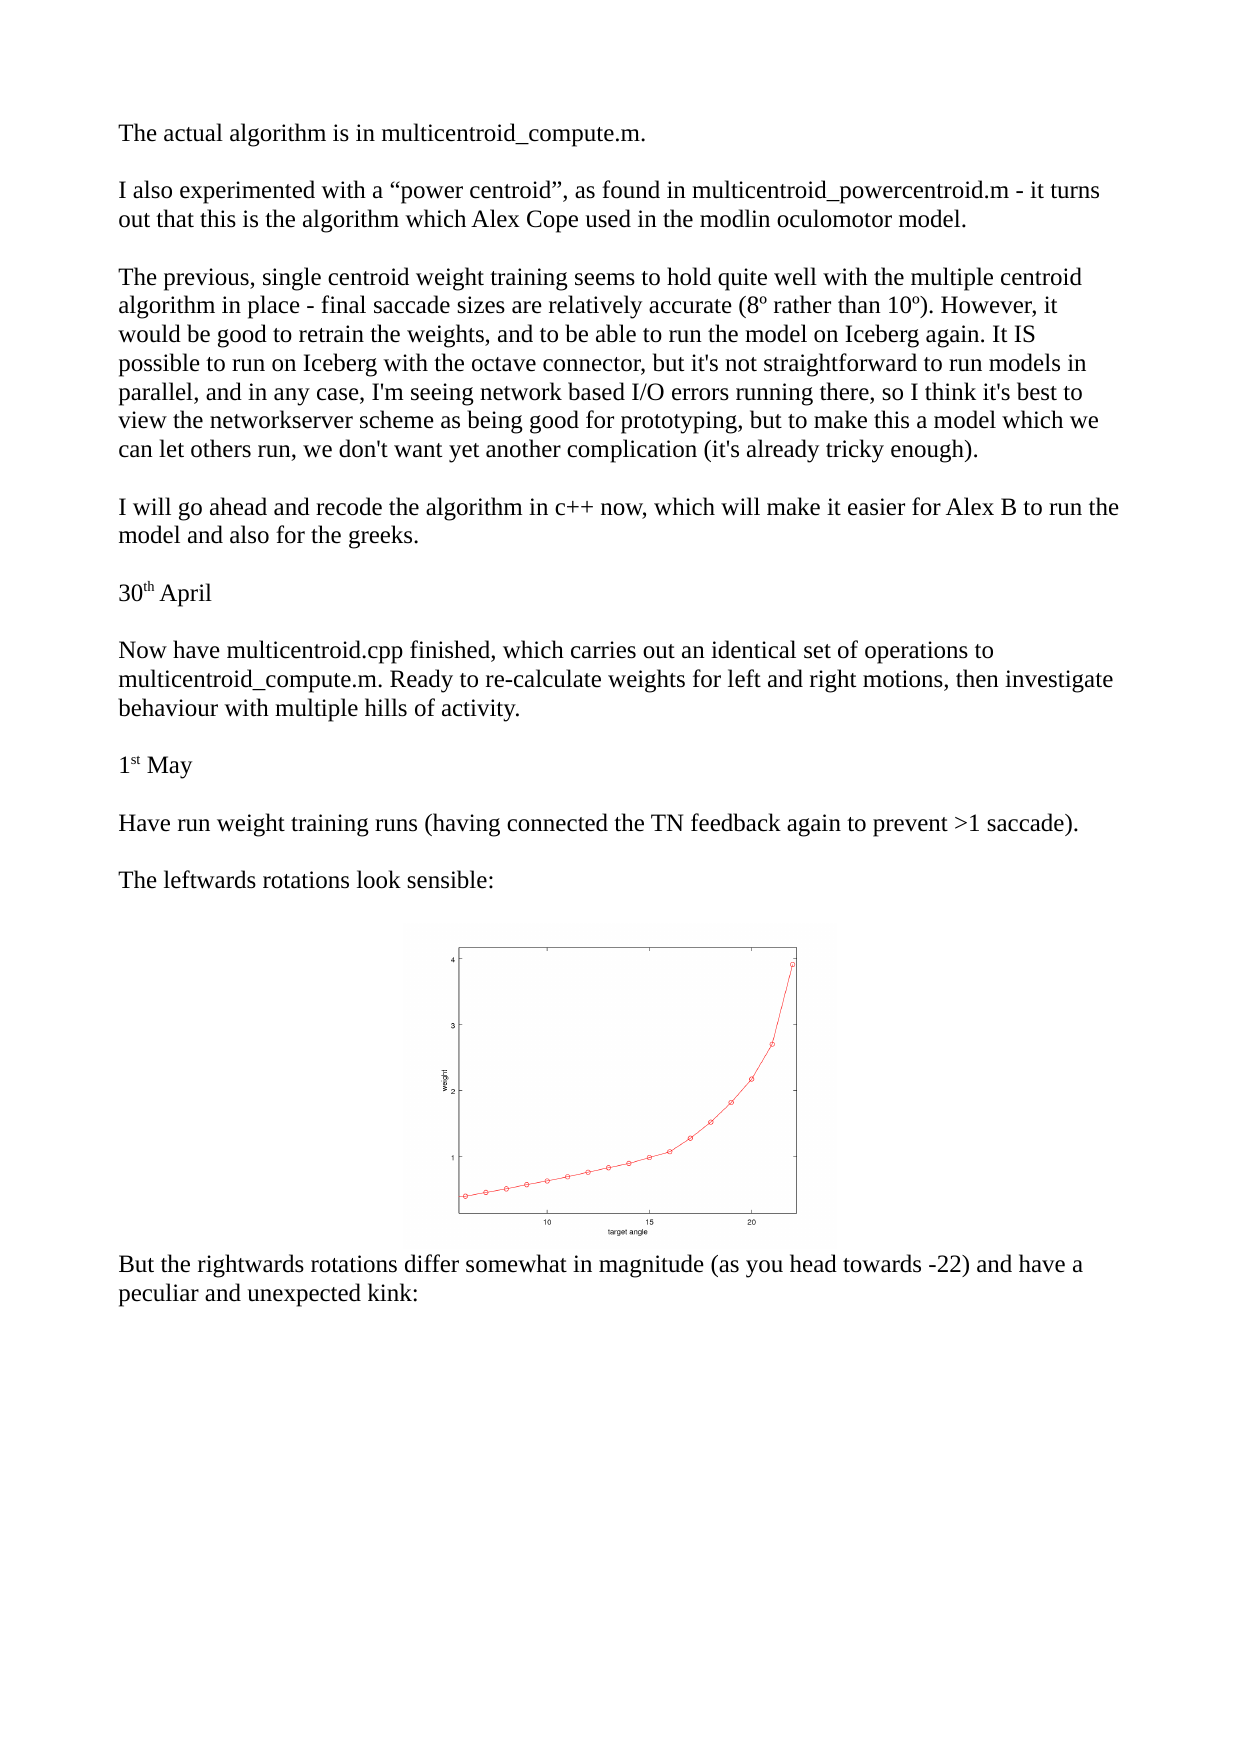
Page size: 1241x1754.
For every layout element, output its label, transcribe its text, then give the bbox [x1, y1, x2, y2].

text 30th April [118, 578, 1122, 607]
text But the rightwards rotations differ somewhat in magnitude (as you head towards -22) and have a peculiar and unexpected kink: [118, 1249, 1122, 1306]
text 1st May [118, 751, 1122, 779]
text I will go ahead and recode the algorithm in c++ now, which will make it easier for Alex B to run the model and also for the greeks. [118, 492, 1122, 549]
text The actual algorithm is in multicentroid_compute.m. [118, 118, 1122, 147]
text Now have multicentroid.cpp finished, which carries out an identical set of operations to multicentroid_compute.m. Ready to re-calculate weights for left and right motions, then investigate behaviour with multiple hills of activity. [118, 636, 1122, 722]
text The previous, single centroid weight training seems to hold quite well with the multiple centroid algorithm in place - final saccade sizes are relatively accurate (8º rather than 10º). However, it would be good to retrain the weights, and to be able to run the model on Iceberg again. It IS possible to run on Iceberg with the octave connector, but it's not straightforward to run models in parallel, and in any case, I'm seeing network based I/O errors running there, so I think it's best to view the networkserver scheme as being good for prototyping, but to make this a model which we can let others run, we don't want yet another complication (it's already tricky enough). [118, 262, 1122, 463]
picture [402, 923, 838, 1249]
text Have run weight training runs (having connected the TN feedback again to prevent >1 saccade). [118, 808, 1122, 837]
text I also experimented with a “power centroid”, as found in multicentroid_powercentroid.m - it turns out that this is the algorithm which Alex Cope used in the modlin oculomotor model. [118, 176, 1122, 233]
text The leftwards rotations look sensible: [118, 866, 1122, 894]
